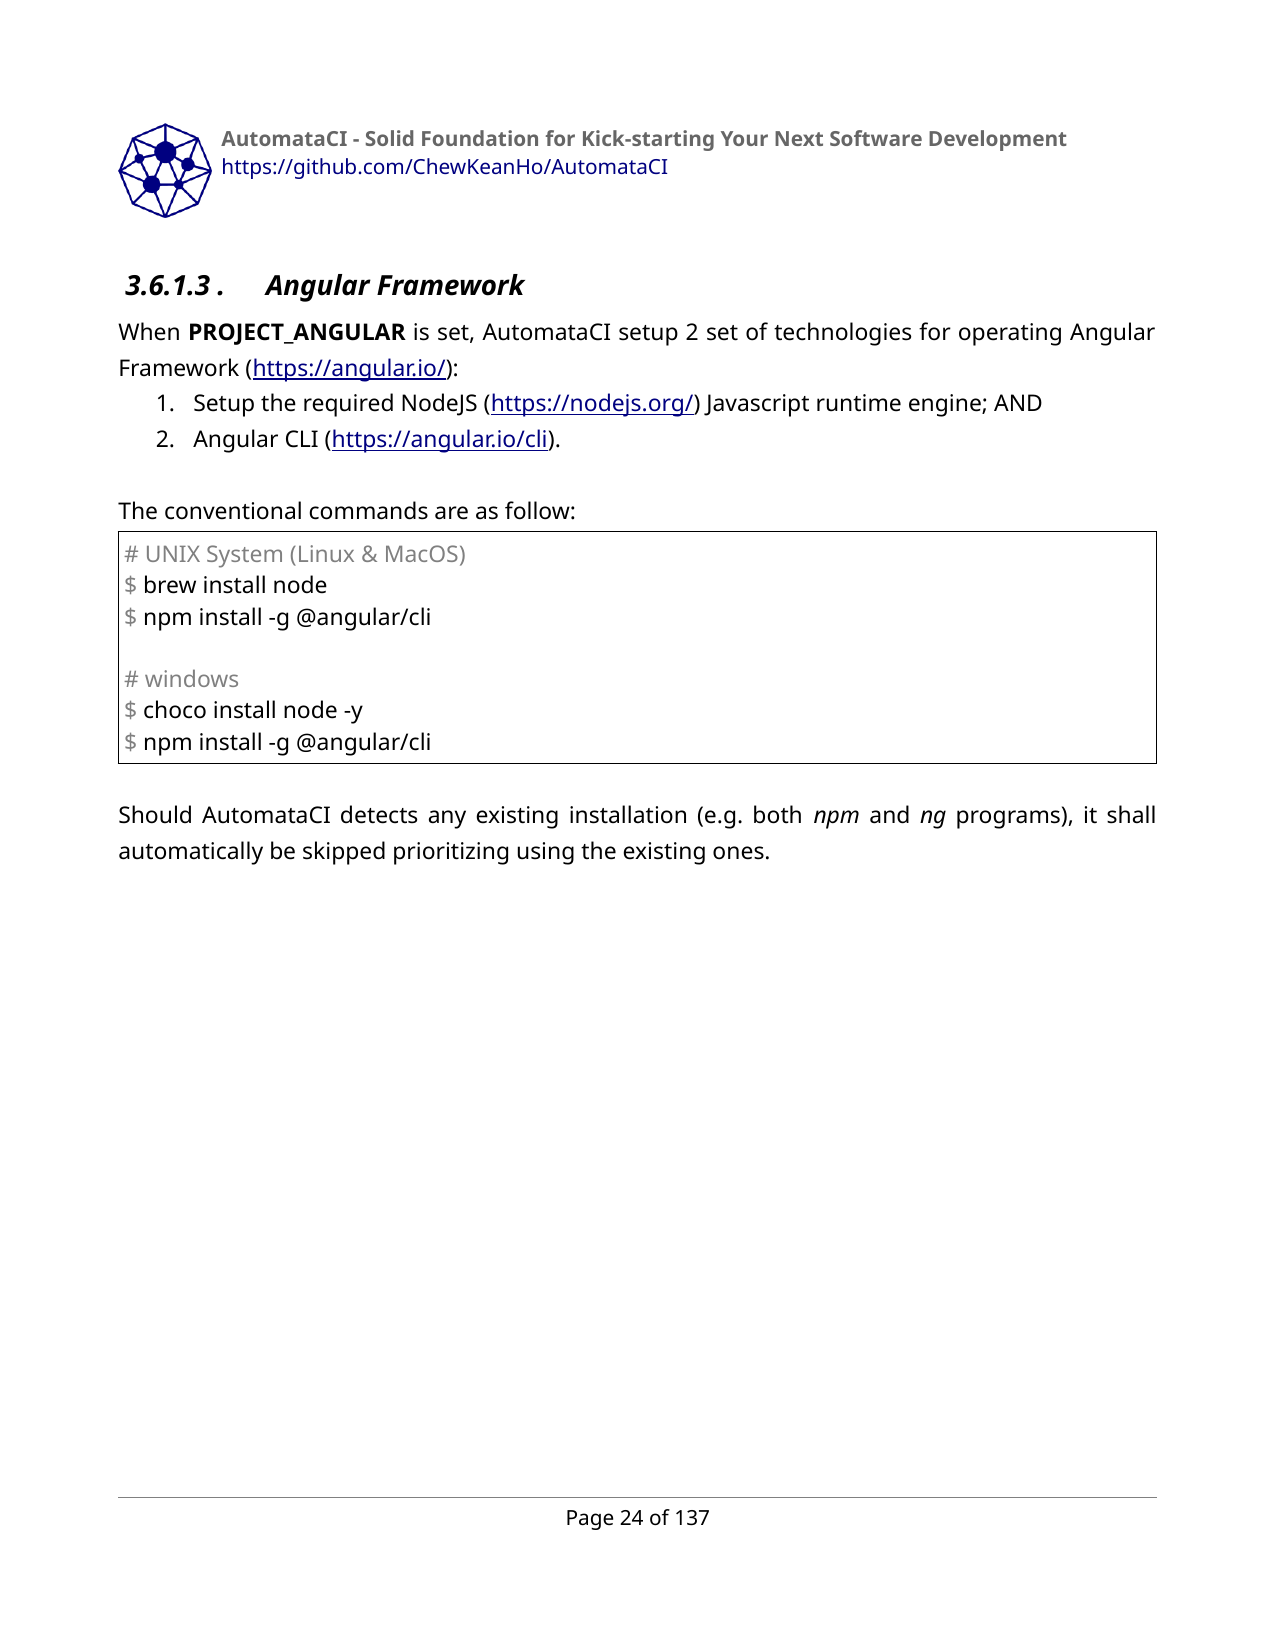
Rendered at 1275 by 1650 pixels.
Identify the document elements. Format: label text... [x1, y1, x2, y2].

text When PROJECT_ANGULAR is set, AutomataCI setup 2 set of technologies for operating Angular Framework (https://angular.io/): [118, 316, 1157, 383]
picture [118, 123, 212, 218]
subtitle Angular Framework [118, 265, 1157, 303]
list Setup the required NodeJS (https://nodejs.org/) Javascript runtime engine; AND [156, 387, 1157, 419]
text The conventional commands are as follow: [118, 495, 1157, 526]
text Should AutomataCI detects any existing installation (e.g. both npm and ng programs), it shall automatically be skipped prioritizing using the existing ones. [118, 799, 1157, 867]
list Angular CLI (https://angular.io/cli). [156, 423, 1157, 454]
table_header # UNIX System (Linux & MacOS) $ brew install node $ npm install -g @angular/cli # windows $ choco install node -y $ npm install -g @angular/cli [119, 532, 1156, 762]
